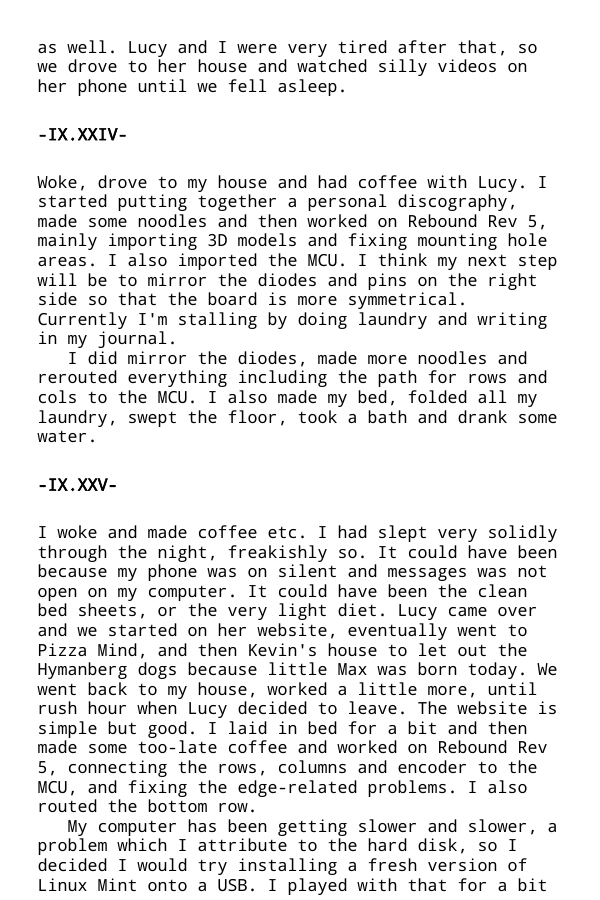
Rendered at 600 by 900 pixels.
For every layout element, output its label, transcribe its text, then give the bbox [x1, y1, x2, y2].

text -IX.XXV- [37, 475, 562, 494]
text Woke, drove to my house and had coffee with Lucy. I started putting together a personal discography, made some noodles and then worked on Rebound Rev 5, mainly importing 3D models and fixing mounting hole areas. I also imported the MCU. I think my next step will be to mirror the diodes and pins on the right side so that the board is more symmetrical. Currently I'm stalling by doing laundry and writing in my journal. [37, 172, 562, 349]
text as well. Lucy and I were very tired after that, so we drove to her house and watched silly videos on her phone until we fell asleep. [37, 37, 562, 96]
text I woke and made coffee etc. I had slept very solidly through the night, freakishly so. It could have been because my phone was on silent and messages was not open on my computer. It could have been the clean bed sheets, or the very light diet. Lucy came over and we started on her website, eventually went to Pizza Mind, and then Kevin's house to let out the Hymanberg dogs because little Max was born today. We went back to my house, worked a little more, until rush hour when Lucy decided to leave. The website is simple but good. I laid in bed for a bit and then made some too-late coffee and worked on Rebound Rev 5, connecting the rows, columns and encoder to the MCU, and fixing the edge-related problems. I also routed the bottom row. [37, 523, 562, 817]
text My computer has been getting slower and slower, a problem which I attribute to the hard disk, so I decided I would try installing a fresh version of Linux Mint onto a USB. I played with that for a bit [37, 817, 562, 895]
text I did mirror the diodes, made more noodles and rerouted everything including the path for rows and cols to the MCU. I also made my bed, folded all my laundry, swept the floor, took a bath and drank some water. [37, 349, 562, 447]
text -IX.XXIV- [37, 124, 562, 144]
